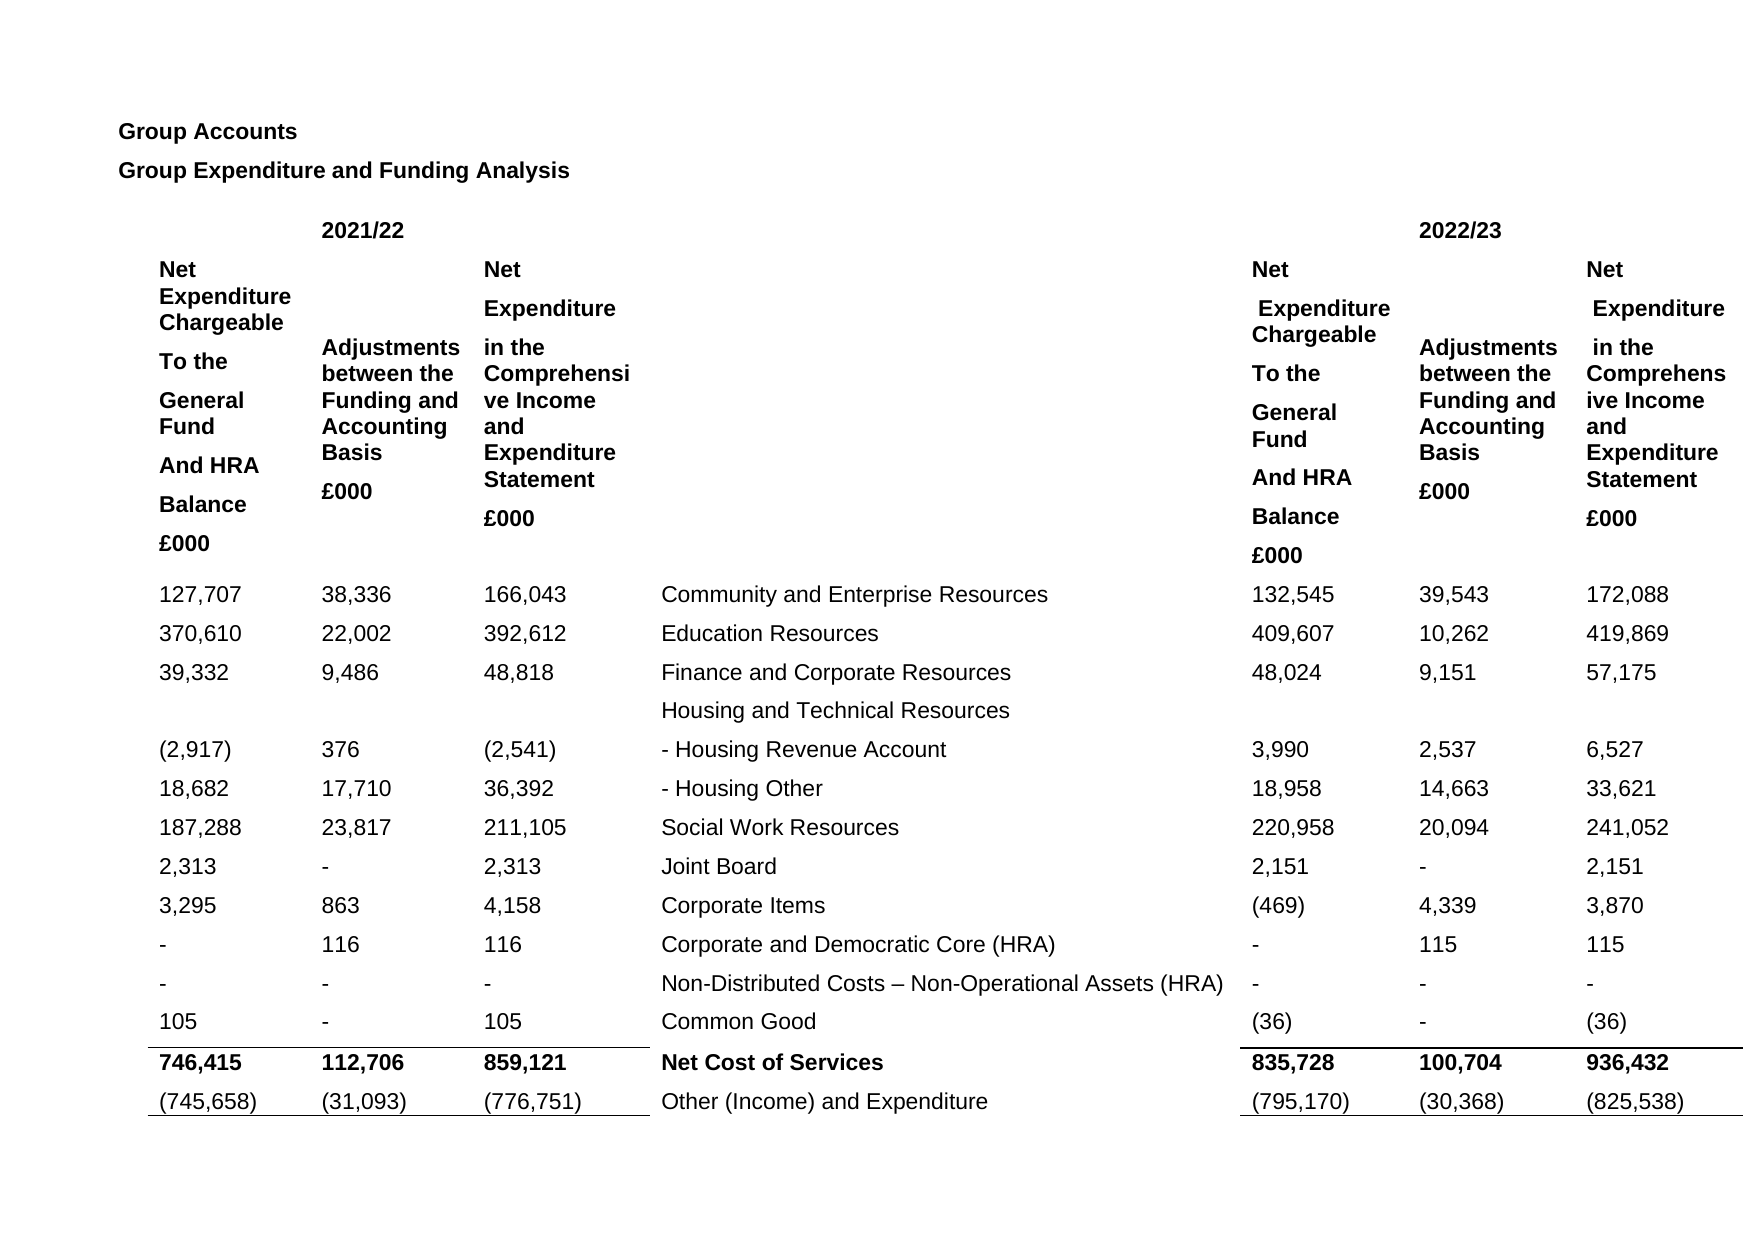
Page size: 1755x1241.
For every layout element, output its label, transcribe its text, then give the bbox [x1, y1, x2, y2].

table_cell 132,545 [1240, 581, 1408, 620]
table_cell - [1408, 853, 1575, 892]
table_cell 859,121 [473, 1048, 650, 1088]
table_cell 211,105 [473, 814, 650, 853]
table_cell (745,658) [148, 1088, 310, 1114]
table_cell [148, 698, 310, 736]
table_cell 23,817 [310, 814, 472, 853]
table_cell 38,336 [310, 581, 472, 620]
table_cell 746,415 [148, 1048, 310, 1088]
table_cell 6,527 [1575, 736, 1742, 775]
table_cell Net Cost of Services [650, 1047, 1240, 1088]
table_cell Housing and Technical Resources [650, 698, 1240, 736]
table_cell 936,432 [1575, 1049, 1742, 1088]
table_cell Non-Distributed Costs – Non-Operational Assets (HRA) [650, 970, 1240, 1008]
table_cell 2,151 [1575, 853, 1742, 892]
table_cell - [148, 931, 310, 969]
table_cell 863 [310, 892, 472, 931]
table_header Net Expenditure Chargeable To the General Fund And HRA Balance £000 [148, 218, 310, 581]
table_cell 115 [1575, 931, 1742, 969]
table_cell - [1240, 931, 1408, 969]
table_cell - [148, 970, 310, 1008]
table_cell 2,151 [1240, 853, 1408, 892]
table_cell (30,368) [1408, 1088, 1575, 1114]
table_cell 187,288 [148, 814, 310, 853]
table_cell - [310, 970, 472, 1008]
table_cell 22,002 [310, 620, 472, 659]
table_cell 392,612 [473, 620, 650, 659]
table_cell (469) [1240, 892, 1408, 931]
table_cell 2,313 [473, 853, 650, 892]
table_cell 112,706 [310, 1048, 472, 1088]
subtitle Group Accounts [118, 118, 1636, 144]
table_cell 57,175 [1575, 659, 1742, 697]
table_cell 127,707 [148, 581, 310, 620]
table_cell 18,682 [148, 775, 310, 814]
table_cell 100,704 [1408, 1049, 1575, 1088]
table_cell 116 [473, 931, 650, 969]
table_cell - Housing Revenue Account [650, 736, 1240, 775]
table_cell (776,751) [473, 1088, 650, 1114]
table_cell Community and Enterprise Resources [650, 581, 1240, 620]
table_cell (2,541) [473, 736, 650, 775]
table_cell 2,313 [148, 853, 310, 892]
table_cell [1240, 698, 1408, 736]
table_cell [473, 698, 650, 736]
table_cell - [310, 1008, 472, 1047]
table_cell - [1240, 970, 1408, 1008]
table_cell 166,043 [473, 581, 650, 620]
table_cell (795,170) [1240, 1088, 1408, 1114]
table_header Net Expenditure in the Comprehensive Income and Expenditure Statement £000 [473, 218, 650, 581]
table_cell 17,710 [310, 775, 472, 814]
table_cell 220,958 [1240, 814, 1408, 853]
table_cell [1575, 698, 1742, 736]
table_cell 3,295 [148, 892, 310, 931]
table_cell 33,621 [1575, 775, 1742, 814]
table_cell (31,093) [310, 1088, 472, 1114]
table_cell (825,538) [1575, 1088, 1742, 1114]
table_cell 172,088 [1575, 581, 1742, 620]
table_cell Common Good [650, 1008, 1240, 1047]
table_cell 419,869 [1575, 620, 1742, 659]
table_cell 409,607 [1240, 620, 1408, 659]
table_cell Other (Income) and Expenditure [650, 1088, 1240, 1114]
table_cell - [1408, 970, 1575, 1008]
table_cell 9,151 [1408, 659, 1575, 697]
table_cell 39,543 [1408, 581, 1575, 620]
table_cell 105 [148, 1008, 310, 1047]
table_cell 105 [473, 1008, 650, 1047]
table_cell - Housing Other [650, 775, 1240, 814]
table_cell - [1575, 970, 1742, 1008]
table_cell 48,024 [1240, 659, 1408, 697]
table_cell 10,262 [1408, 620, 1575, 659]
table_cell [1408, 698, 1575, 736]
table_header 2022/23 Adjustments between the Funding and Accounting Basis £000 [1408, 218, 1575, 581]
table_cell 4,339 [1408, 892, 1575, 931]
table_cell 48,818 [473, 659, 650, 697]
table_cell 39,332 [148, 659, 310, 697]
table_cell 241,052 [1575, 814, 1742, 853]
table_cell - [1408, 1008, 1575, 1047]
table_header Net Expenditure in the Comprehensive Income and Expenditure Statement £000 [1575, 218, 1742, 581]
table_cell 835,728 [1240, 1049, 1408, 1088]
table_header Net Expenditure Chargeable To the General Fund And HRA Balance £000 [1240, 218, 1408, 581]
table_cell Corporate and Democratic Core (HRA) [650, 931, 1240, 969]
table_cell 18,958 [1240, 775, 1408, 814]
table_cell (36) [1240, 1008, 1408, 1047]
table_cell Social Work Resources [650, 814, 1240, 853]
table_cell [310, 698, 472, 736]
table_cell 3,870 [1575, 892, 1742, 931]
table_header [650, 218, 1240, 581]
table_cell 9,486 [310, 659, 472, 697]
table_cell (2,917) [148, 736, 310, 775]
table_cell 370,610 [148, 620, 310, 659]
table_cell - [310, 853, 472, 892]
table_cell Joint Board [650, 853, 1240, 892]
table_cell 3,990 [1240, 736, 1408, 775]
table_cell 4,158 [473, 892, 650, 931]
table_header 2021/22 Adjustments between the Funding and Accounting Basis £000 [310, 218, 472, 581]
text Group Expenditure and Funding Analysis [118, 157, 1636, 205]
table_cell Education Resources [650, 620, 1240, 659]
table_cell 115 [1408, 931, 1575, 969]
table_cell 20,094 [1408, 814, 1575, 853]
table_cell 116 [310, 931, 472, 969]
table_cell 14,663 [1408, 775, 1575, 814]
table_cell 2,537 [1408, 736, 1575, 775]
table_cell Finance and Corporate Resources [650, 659, 1240, 697]
table_cell (36) [1575, 1008, 1742, 1047]
table_cell - [473, 970, 650, 1008]
table_cell 36,392 [473, 775, 650, 814]
table_cell Corporate Items [650, 892, 1240, 931]
table_cell 376 [310, 736, 472, 775]
